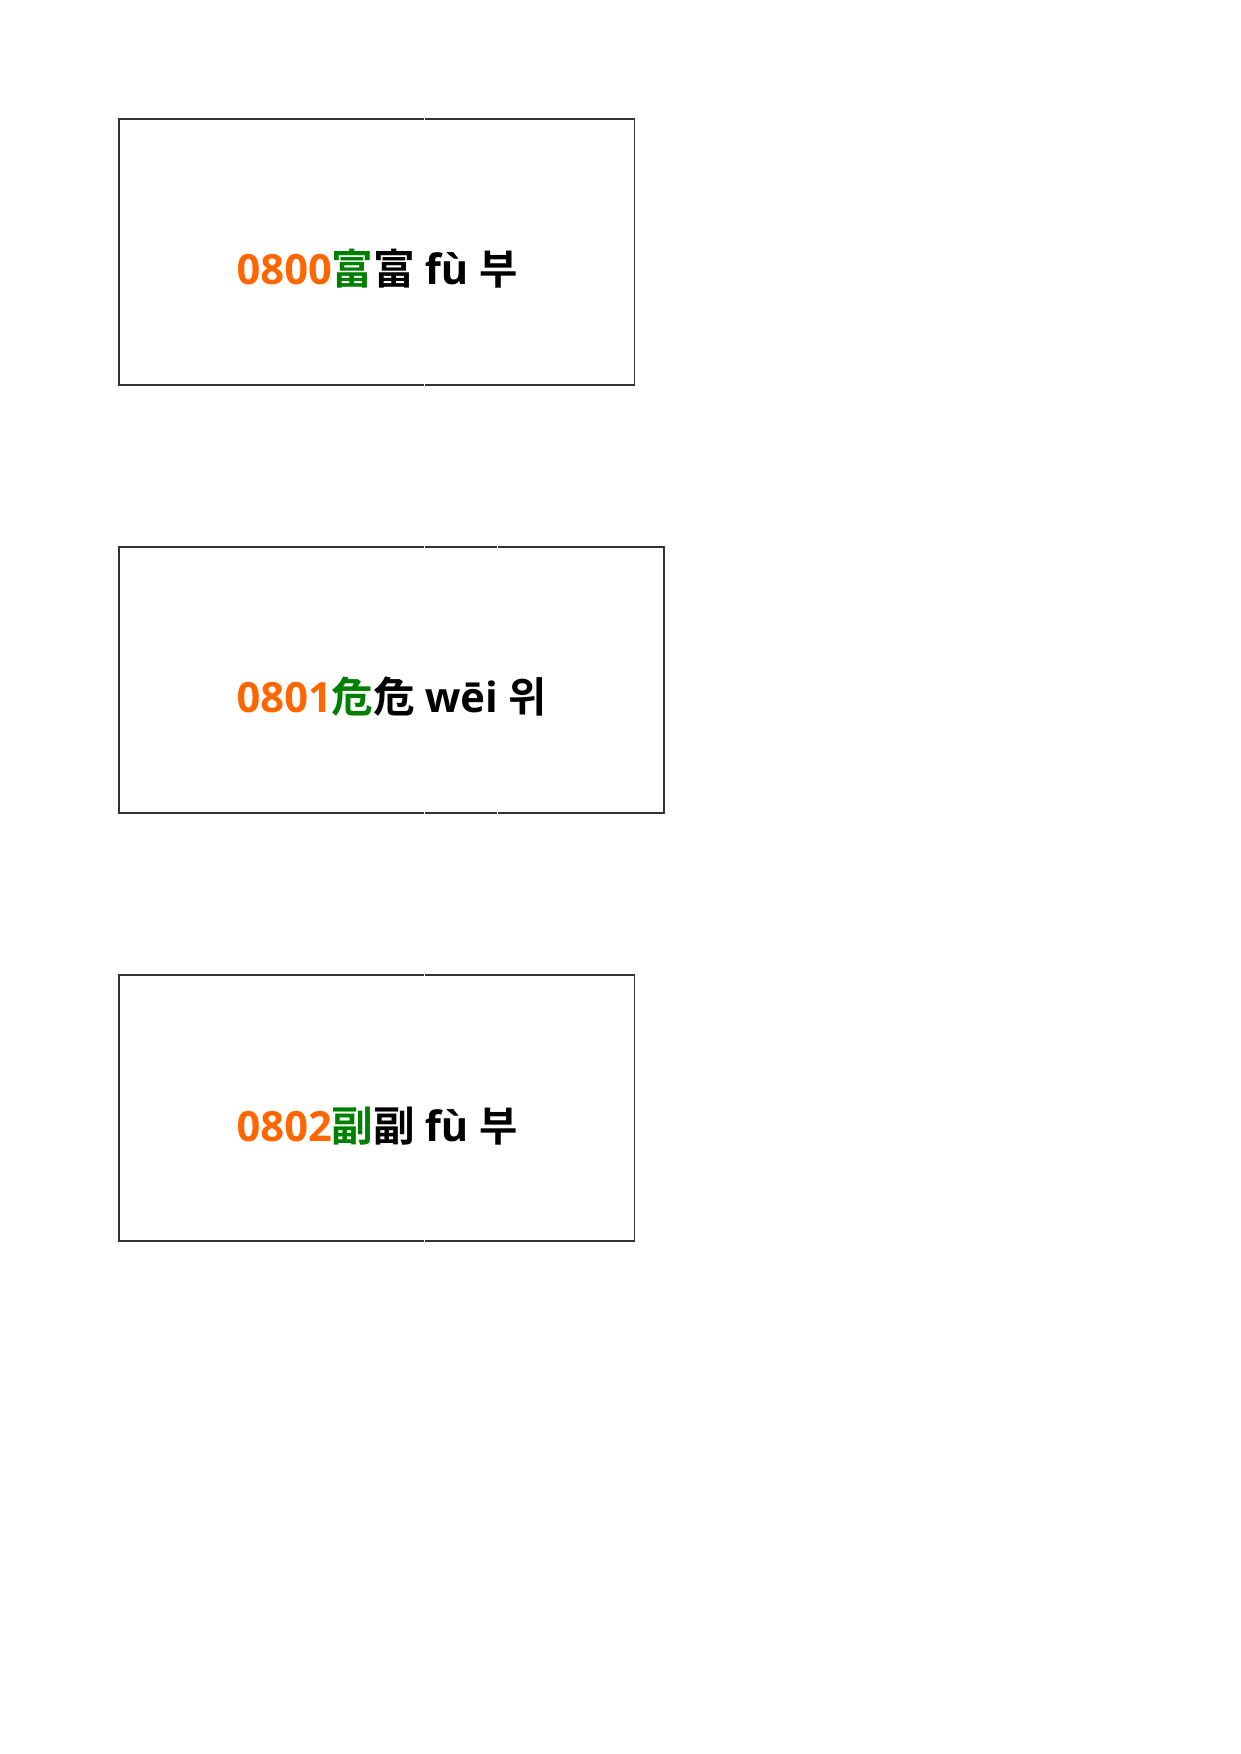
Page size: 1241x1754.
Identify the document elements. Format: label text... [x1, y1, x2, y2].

text [635, 118, 1122, 386]
text 0800富富 fù 부 [120, 119, 634, 385]
text [635, 974, 1122, 1242]
text 0801危危 wēi 위 [120, 547, 663, 813]
text [665, 546, 1122, 814]
text 0802副副 fù 부 [120, 975, 634, 1241]
